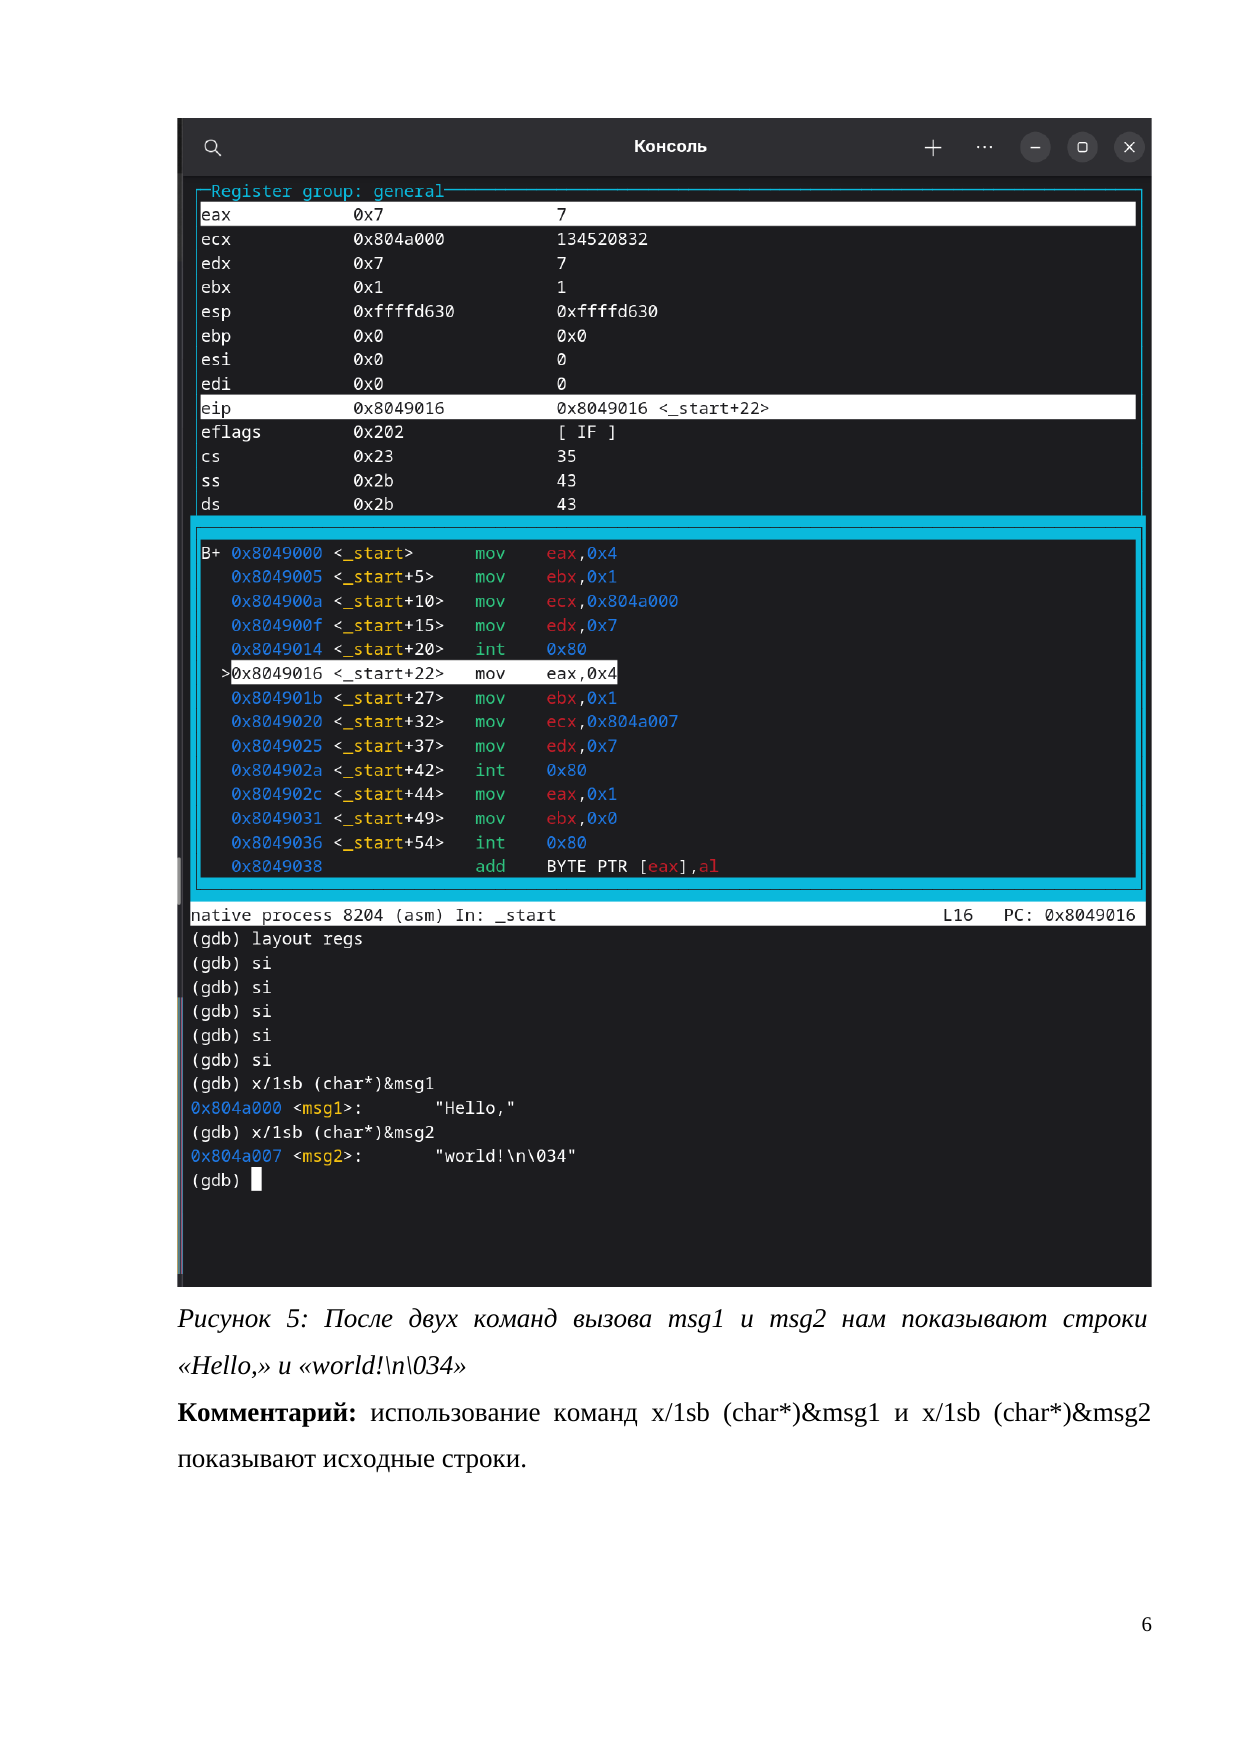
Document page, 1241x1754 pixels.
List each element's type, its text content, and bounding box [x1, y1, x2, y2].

text Рисунок 5: После двух команд вызова msg1 и msg2 нам показывают строки «Hello,» и «world!\n\034» [177, 1287, 1152, 1380]
picture [177, 118, 1152, 1287]
text Комментарий: использование команд x/1sb (char*)&msg1 и x/1sb (char*)&msg2 показывают исходные строки. [177, 1396, 1152, 1473]
